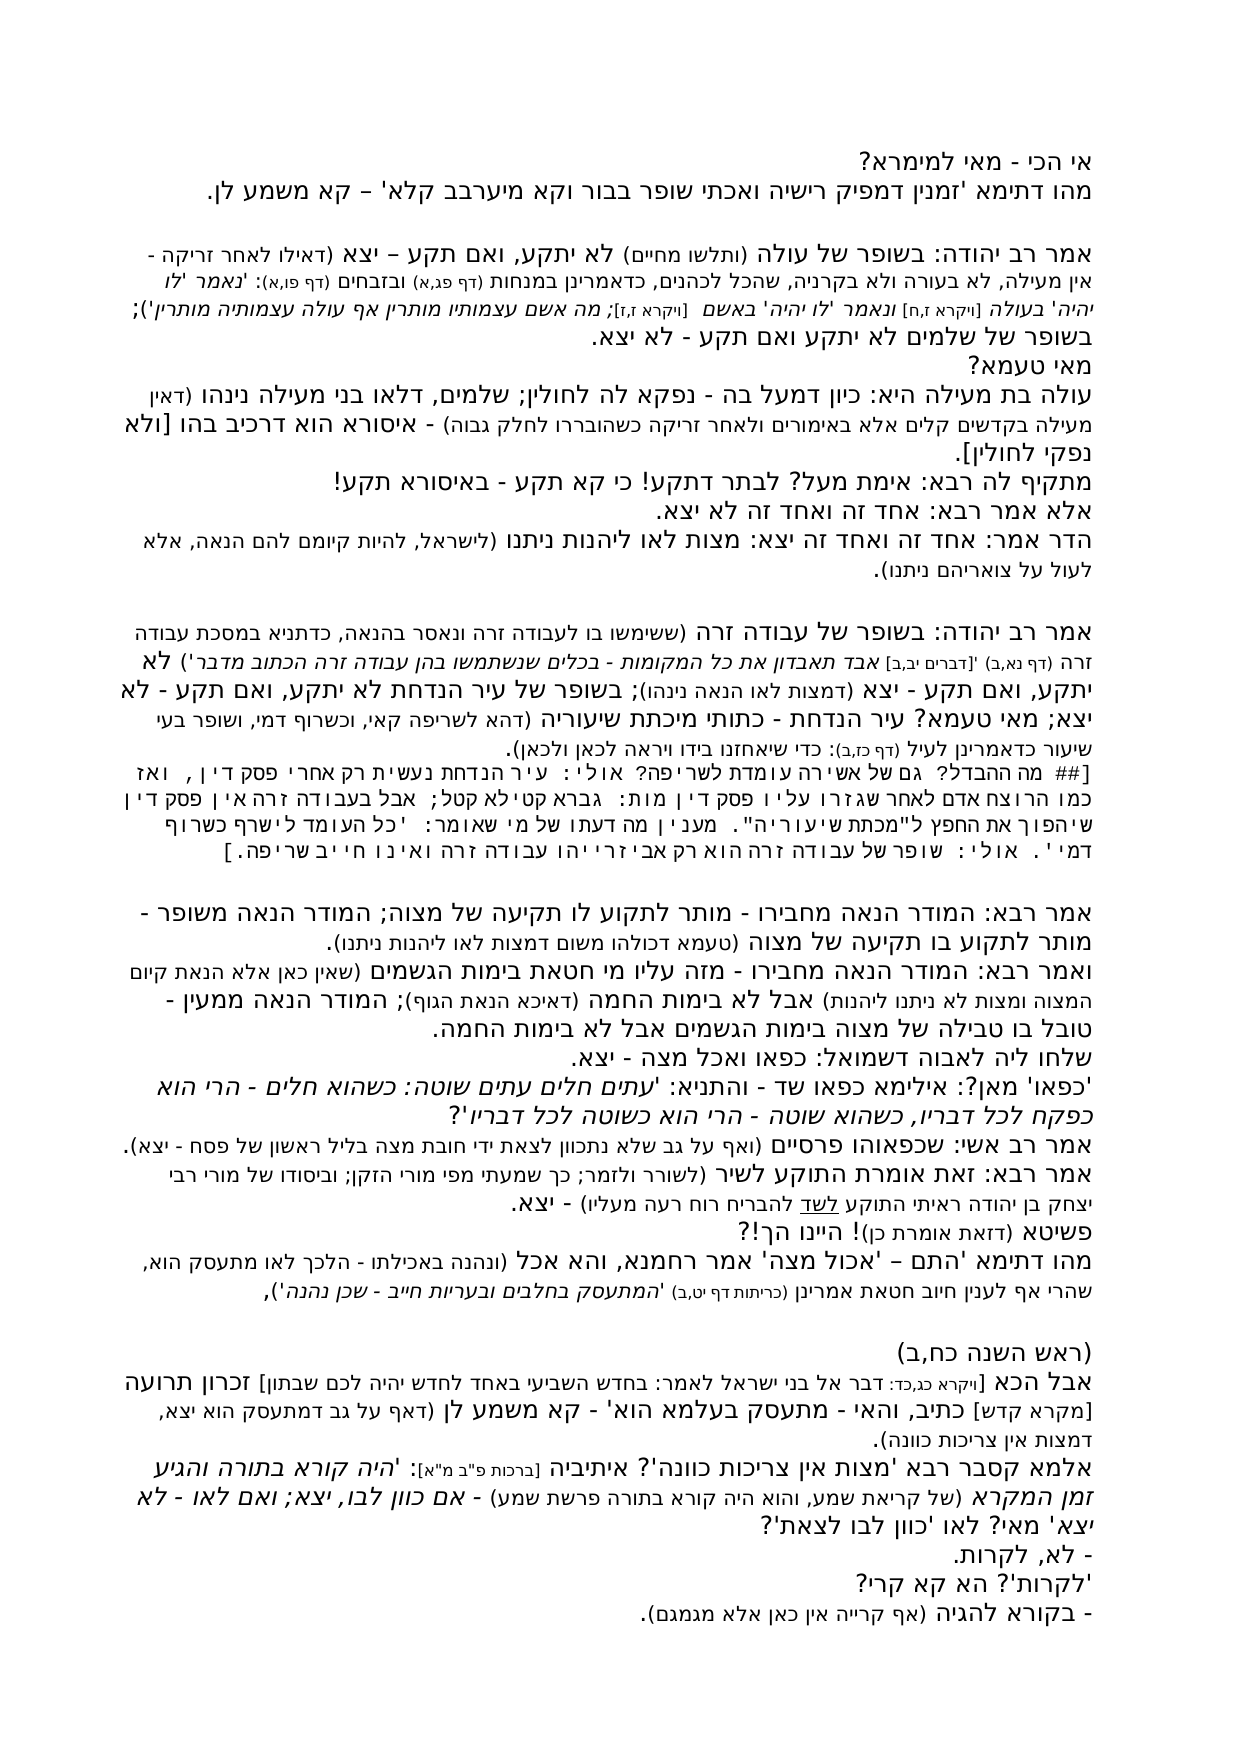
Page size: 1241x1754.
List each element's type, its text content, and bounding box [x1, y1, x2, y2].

text אמר רב יהודה: בשופר של עבודה זרה (ששימשו בו לעבודה זרה ונאסר בהנאה, כדתניא במסכת עבודה זרה (דף נא,ב) '[דברים יב,ב] אבד תאבדון את כל המקומות - בכלים שנשתמשו בהן עבודה זרה הכתוב מדבר') לא יתקע, ואם תקע - יצא (דמצות לאו הנאה נינהו); בשופר של עיר הנדחת לא יתקע, ואם תקע - לא יצא; מאי טעמא? עיר הנדחת - כתותי מיכתת שיעוריה (דהא לשריפה קאי, וכשרוף דמי, ושופר בעי שיעור כדאמרינן לעיל (דף כז,ב): כדי שיאחזנו בידו ויראה לכאן ולכאן). [118, 617, 1092, 762]
text (ראש השנה כח,ב) [118, 1338, 1092, 1367]
text שלחו ליה לאבוה דשמואל: כפאו ואכל מצה - יצא. [118, 1043, 1092, 1072]
text 'כפאו' מאן?: אילימא כפאו שד - והתניא: 'עתים חלים עתים שוטה: כשהוא חלים - הרי הוא כפקח לכל דבריו, כשהוא שוטה - הרי הוא כשוטה לכל דבריו'? [118, 1072, 1092, 1130]
text מהו דתימא 'זמנין דמפיק רישיה ואכתי שופר בבור וקא מיערבב קלא' – קא משמע לן. [118, 177, 1092, 206]
text מהו דתימא 'התם – 'אכול מצה' אמר רחמנא, והא אכל (ונהנה באכילתו - הלכך לאו מתעסק הוא, שהרי אף לענין חיוב חטאת אמרינן (כריתות דף יט,ב) 'המתעסק בחלבים ובעריות חייב - שכן נהנה'), [118, 1246, 1092, 1304]
text אי הכי - מאי למימרא? [118, 148, 1092, 177]
text פשיטא (דזאת אומרת כן)! היינו הך!? [118, 1217, 1092, 1246]
text אלא אמר רבא: אחד זה ואחד זה לא יצא. [118, 496, 1092, 525]
text [## מה ההבדל? גם של אשירה עומדת לשריפה? אולי: עיר הנדחת נעשית רק אחרי פסק דין, ואז כמו הרוצח אדם לאחר שגזרו עליו פסק דין מות: גברא קטילא קטל; אבל בעבודה זרה אין פסק דין שיהפוך את החפץ ל"מכתת שיעוריה". מענין מה דעתו של מי שאומר: 'כל העומד לישרף כשרוף דמי'. אולי: שופר של עבודה זרה הוא רק אביזרייהו עבודה זרה ואינו חייב שריפה.] [118, 762, 1092, 865]
text אמר רב אשי: שכפאוהו פרסיים (ואף על גב שלא נתכוון לצאת ידי חובת מצה בליל ראשון של פסח - יצא). [118, 1130, 1092, 1159]
text מתקיף לה רבא: אימת מעל? לבתר דתקע! כי קא תקע - באיסורא תקע! [118, 467, 1092, 496]
text מאי טעמא? [118, 351, 1092, 380]
text אבל הכא [ויקרא כג,כד: דבר אל בני ישראל לאמר: בחדש השביעי באחד לחדש יהיה לכם שבתון] זכרון תרועה [מקרא קדש] כתיב, והאי - מתעסק בעלמא הוא' - קא משמע לן (דאף על גב דמתעסק הוא יצא, דמצות אין צריכות כוונה). [118, 1367, 1092, 1454]
text אלמא קסבר רבא 'מצות אין צריכות כוונה'? איתיביה [ברכות פ"ב מ"א]: 'היה קורא בתורה והגיע זמן המקרא (של קריאת שמע, והוא היה קורא בתורה פרשת שמע) - אם כוון לבו, יצא; ואם לאו - לא יצא' מאי? לאו 'כוון לבו לצאת'? [118, 1454, 1092, 1541]
text הדר אמר: אחד זה ואחד זה יצא: מצות לאו ליהנות ניתנו (לישראל, להיות קיומם להם הנאה, אלא לעול על צואריהם ניתנו). [118, 525, 1092, 583]
text - בקורא להגיה (אף קרייה אין כאן אלא מגמגם). [118, 1599, 1092, 1628]
text - לא, לקרות. [118, 1541, 1092, 1570]
text 'לקרות'? הא קא קרי? [118, 1570, 1092, 1599]
text אמר רבא: זאת אומרת התוקע לשיר (לשורר ולזמר; כך שמעתי מפי מורי הזקן; וביסודו של מורי רבי יצחק בן יהודה ראיתי התוקע לשד להבריח רוח רעה מעליו) - יצא. [118, 1159, 1092, 1217]
text אמר רבא: המודר הנאה מחבירו - מותר לתקוע לו תקיעה של מצוה; המודר הנאה משופר - מותר לתקוע בו תקיעה של מצוה (טעמא דכולהו משום דמצות לאו ליהנות ניתנו). [118, 899, 1092, 957]
text אמר רב יהודה: בשופר של עולה (ותלשו מחיים) לא יתקע, ואם תקע – יצא (דאילו לאחר זריקה - אין מעילה, לא בעורה ולא בקרניה, שהכל לכהנים, כדאמרינן במנחות (דף פג,א) ובזבחים (דף פו,א): 'נאמר 'לו יהיה' בעולה [ויקרא ז,ח] ונאמר 'לו יהיה' באשם [ויקרא ז,ז]; מה אשם עצמותיו מותרין אף עולה עצמותיה מותרין'); בשופר של שלמים לא יתקע ואם תקע - לא יצא. [118, 239, 1092, 351]
text ואמר רבא: המודר הנאה מחבירו - מזה עליו מי חטאת בימות הגשמים (שאין כאן אלא הנאת קיום המצוה ומצות לא ניתנו ליהנות) אבל לא בימות החמה (דאיכא הנאת הגוף); המודר הנאה ממעין - טובל בו טבילה של מצוה בימות הגשמים אבל לא בימות החמה. [118, 957, 1092, 1043]
text עולה בת מעילה היא: כיון דמעל בה - נפקא לה לחולין; שלמים, דלאו בני מעילה נינהו (דאין מעילה בקדשים קלים אלא באימורים ולאחר זריקה כשהובררו לחלק גבוה) - איסורא הוא דרכיב בהו [ולא נפקי לחולין]. [118, 380, 1092, 467]
